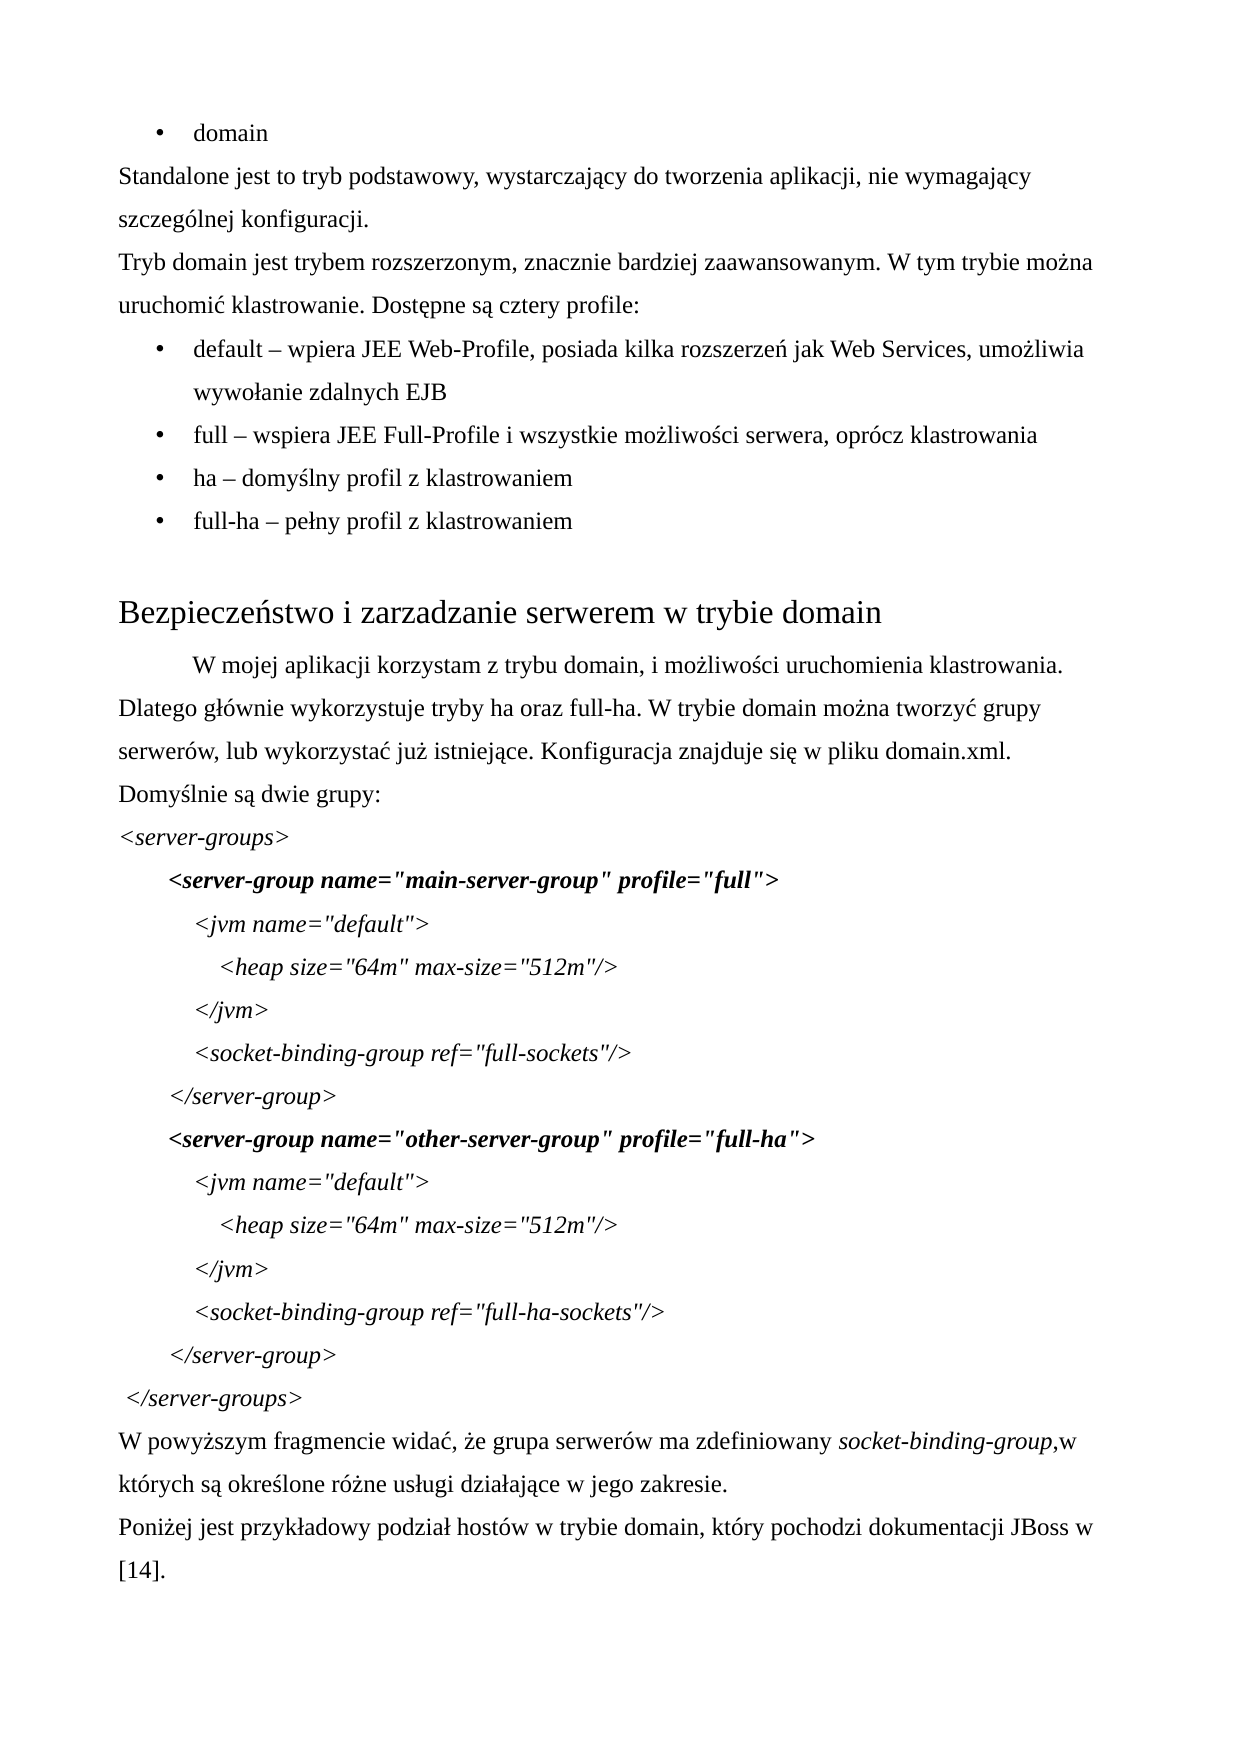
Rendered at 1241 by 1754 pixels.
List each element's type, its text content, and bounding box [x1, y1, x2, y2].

text <server-groups> [118, 822, 1122, 851]
text W mojej aplikacji korzystam z trybu domain, i możliwości uruchomienia klastrowania. Dlatego głównie wykorzystuje tryby ha oraz full-ha. W trybie domain można tworzyć grupy serwerów, lub wykorzystać już istniejące. Konfiguracja znajduje się w pliku domain.xml. Domyślnie są dwie grupy: [118, 650, 1122, 808]
text <server-group name="other-server-group" profile="full-ha"> [118, 1124, 1122, 1153]
text </server-group> [118, 1081, 1122, 1110]
text <heap size="64m" max-size="512m"/> [118, 1211, 1122, 1239]
text </jvm> [118, 995, 1122, 1024]
list full-ha – pełny profil z klastrowaniem [156, 506, 1122, 535]
text <server-group name="main-server-group" profile="full"> [118, 866, 1122, 894]
text </jvm> [118, 1254, 1122, 1282]
list ha – domyślny profil z klastrowaniem [156, 463, 1122, 492]
list default – wpiera JEE Web-Profile, posiada kilka rozszerzeń jak Web Services, umożliwia wywołanie zdalnych EJB [156, 334, 1122, 406]
text Standalone jest to tryb podstawowy, wystarczający do tworzenia aplikacji, nie wymagający szczególnej konfiguracji. [118, 161, 1122, 233]
text </server-groups> [118, 1383, 1122, 1412]
list full – wspiera JEE Full-Profile i wszystkie możliwości serwera, oprócz klastrowania [156, 420, 1122, 449]
text <socket-binding-group ref="full-ha-sockets"/> [118, 1297, 1122, 1326]
text Tryb domain jest trybem rozszerzonym, znacznie bardziej zaawansowanym. W tym trybie można uruchomić klastrowanie. Dostępne są cztery profile: [118, 247, 1122, 319]
text Poniżej jest przykładowy podział hostów w trybie domain, który pochodzi dokumentacji JBoss w [14]. [118, 1512, 1122, 1584]
text W powyższym fragmencie widać, że grupa serwerów ma zdefiniowany socket-binding-group,w których są określone różne usługi działające w jego zakresie. [118, 1426, 1122, 1498]
text Bezpieczeństwo i zarzadzanie serwerem w trybie domain [118, 592, 1122, 631]
list domain [156, 118, 1122, 147]
text </server-group> [118, 1340, 1122, 1369]
text <socket-binding-group ref="full-sockets"/> [118, 1038, 1122, 1067]
text <heap size="64m" max-size="512m"/> [118, 952, 1122, 981]
text <jvm name="default"> [118, 909, 1122, 937]
text <jvm name="default"> [118, 1167, 1122, 1196]
